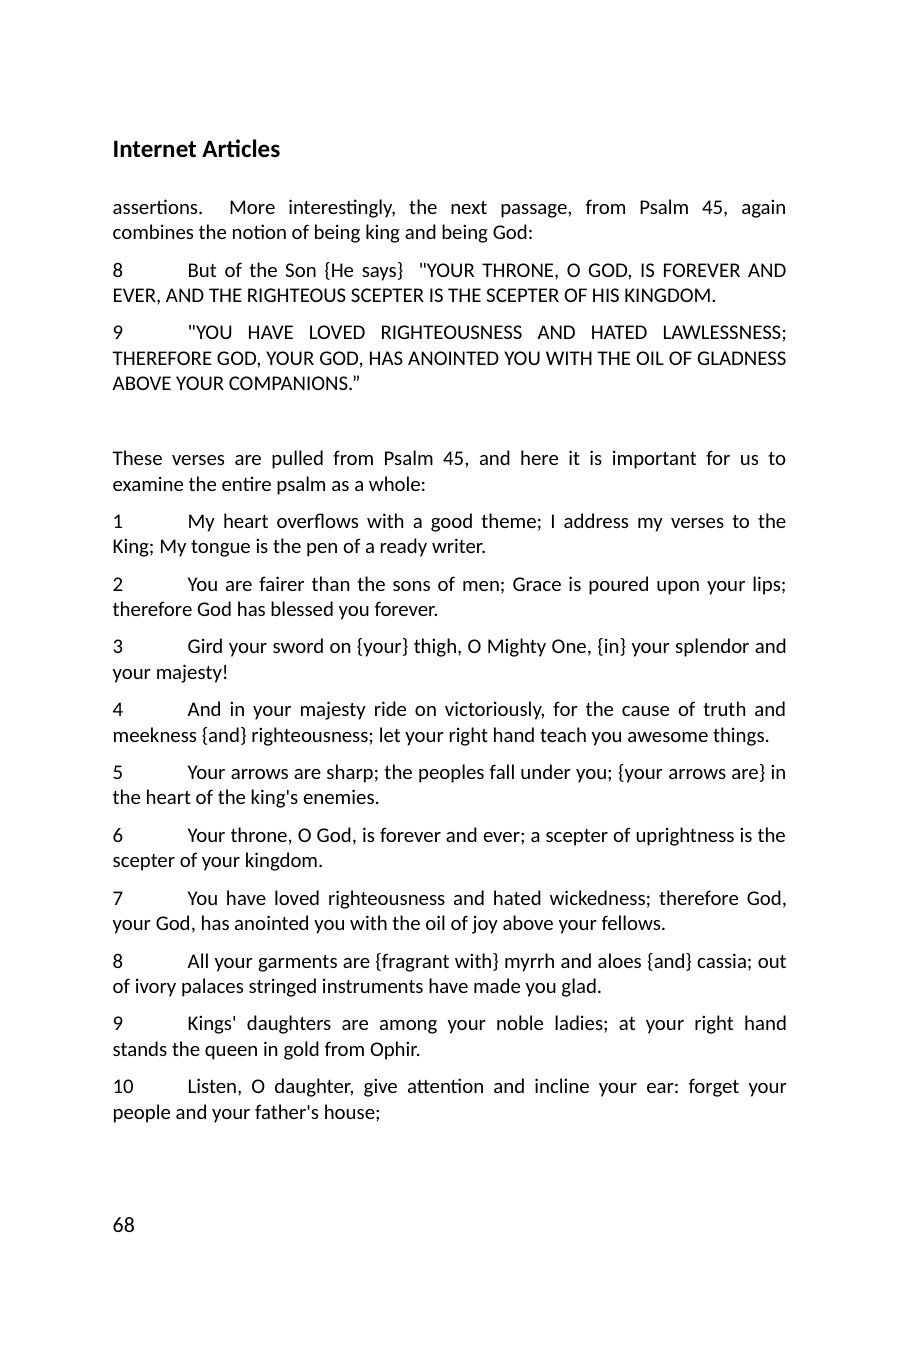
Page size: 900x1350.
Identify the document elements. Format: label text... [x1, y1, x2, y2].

text 9 "YOU HAVE LOVED RIGHTEOUSNESS AND HATED LAWLESSNESS; THEREFORE GOD, YOUR GOD, HAS ANOINTED YOU WITH THE OIL OF GLADNESS ABOVE YOUR COMPANIONS.” [112, 320, 787, 396]
text 1 My heart overflows with a good theme; I address my verses to the King; My tongue is the pen of a ready writer. [112, 508, 787, 559]
text 4 And in your majesty ride on victoriously, for the cause of truth and meekness {and} righteousness; let your right hand teach you awesome things. [112, 697, 787, 747]
text 10 Listen, O daughter, give attention and incline your ear: forget your people and your father's house; [112, 1073, 787, 1124]
text 3 Gird your sword on {your} thigh, O Mighty One, {in} your splendor and your majesty! [112, 634, 787, 684]
text 8 All your garments are {fragrant with} myrrh and aloes {and} cassia; out of ivory palaces stringed instruments have made you glad. [112, 948, 787, 999]
text assertions. More interestingly, the next passage, from Psalm 45, again combines the notion of being king and being God: [112, 194, 787, 245]
text 7 You have loved righteousness and hated wickedness; therefore God, your God, has anointed you with the oil of joy above your fellows. [112, 885, 787, 936]
text 8 But of the Son {He says} "YOUR THRONE, O GOD, IS FOREVER AND EVER, AND THE RIGHTEOUS SCEPTER IS THE SCEPTER OF HIS KINGDOM. [112, 257, 787, 308]
text These verses are pulled from Psalm 45, and here it is important for us to examine the entire psalm as a whole: [112, 445, 787, 496]
text 5 Your arrows are sharp; the peoples fall under you; {your arrows are} in the heart of the king's enemies. [112, 759, 787, 810]
text 9 Kings' daughters are among your noble ladies; at your right hand stands the queen in gold from Ophir. [112, 1011, 787, 1061]
text 2 You are fairer than the sons of men; Grace is poured upon your lips; therefore God has blessed you forever. [112, 571, 787, 622]
text 6 Your throne, O God, is forever and ever; a scepter of uprightness is the scepter of your kingdom. [112, 822, 787, 873]
